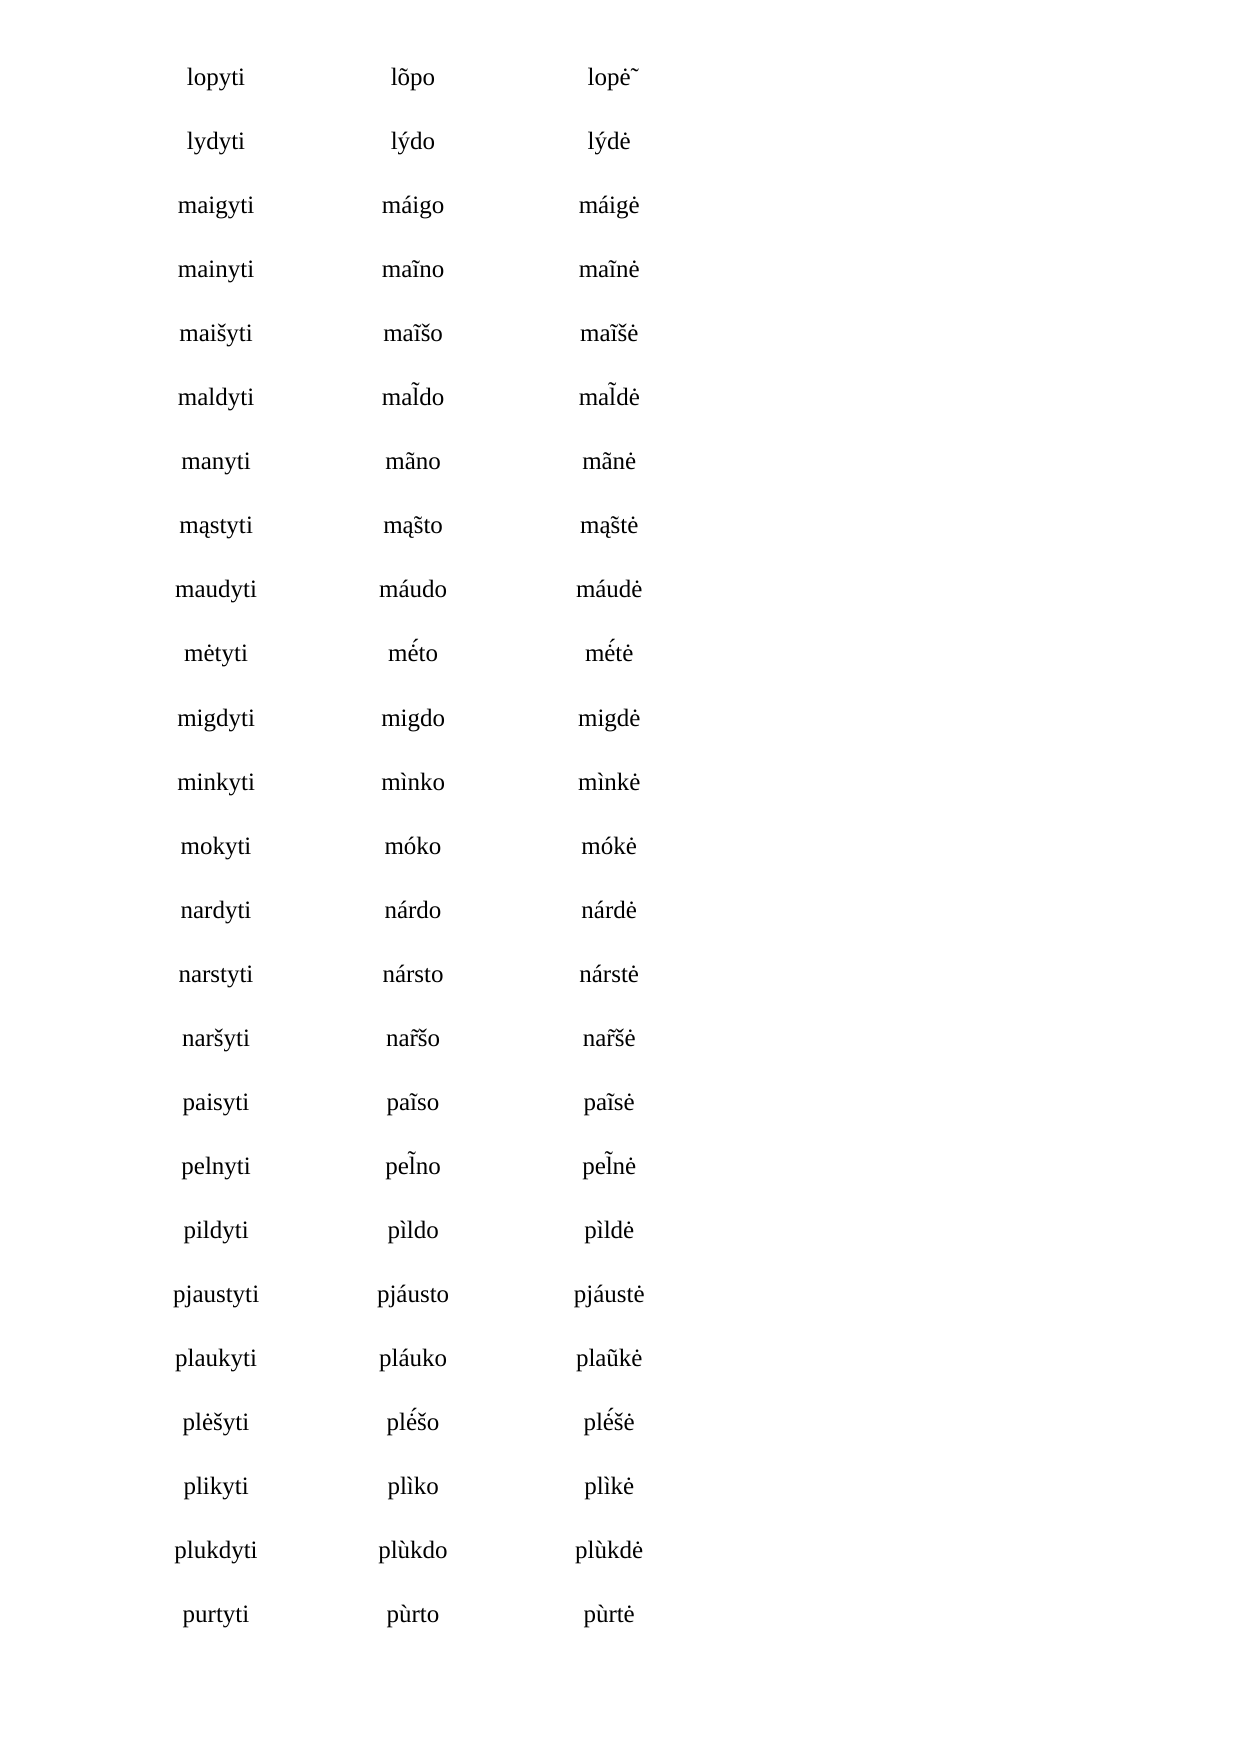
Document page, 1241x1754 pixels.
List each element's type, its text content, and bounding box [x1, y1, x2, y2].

table_cell [712, 700, 1120, 764]
table_cell purtyti [118, 1597, 313, 1661]
table_cell mą̃sto [314, 508, 512, 572]
table_cell lýdo [314, 123, 512, 187]
table_cell plùkdo [314, 1533, 512, 1597]
table_cell plìko [314, 1469, 512, 1532]
table_cell [712, 379, 1120, 443]
table_cell mìnkė [512, 764, 712, 828]
table_cell maĩnė [512, 251, 712, 315]
table_cell [712, 892, 1120, 956]
table_cell mókė [512, 828, 712, 892]
table_cell plė́šė [512, 1404, 712, 1468]
table_cell [712, 1597, 1120, 1661]
table_cell [712, 572, 1120, 636]
table_cell minkyti [118, 764, 313, 828]
table_cell [712, 123, 1120, 187]
table_cell [712, 59, 1120, 123]
table_cell nar̃šo [314, 1020, 512, 1084]
table_cell mė́to [314, 636, 512, 700]
table_cell [712, 251, 1120, 315]
table_cell nárdo [314, 892, 512, 956]
table_cell plėšyti [118, 1404, 313, 1468]
table_cell [712, 636, 1120, 700]
table_cell paĩso [314, 1084, 512, 1148]
table_cell [712, 187, 1120, 251]
table_cell lõpo [314, 59, 512, 123]
table_cell maĩšo [314, 315, 512, 379]
table_cell maudyti [118, 572, 313, 636]
table_cell plùkdė [512, 1533, 712, 1597]
table_cell paĩsė [512, 1084, 712, 1148]
table_cell [712, 508, 1120, 572]
table_cell [712, 1020, 1120, 1084]
table_cell plukdyti [118, 1533, 313, 1597]
table_cell pjáustė [512, 1276, 712, 1340]
table_cell mãnė [512, 444, 712, 507]
table_cell maldyti [118, 379, 313, 443]
table_cell [712, 315, 1120, 379]
table_cell máudo [314, 572, 512, 636]
table_cell [712, 1340, 1120, 1404]
table_cell máigo [314, 187, 512, 251]
table_cell pùrto [314, 1597, 512, 1661]
table_cell [712, 1533, 1120, 1597]
table_cell paisyti [118, 1084, 313, 1148]
table_cell lopyti [118, 59, 313, 123]
table_cell maĩšė [512, 315, 712, 379]
table_cell pjaustyti [118, 1276, 313, 1340]
table_cell nárdė [512, 892, 712, 956]
table_cell pel̃no [314, 1148, 512, 1212]
table_cell mąstyti [118, 508, 313, 572]
table_cell [712, 1084, 1120, 1148]
table_cell pelnyti [118, 1148, 313, 1212]
table_cell mainyti [118, 251, 313, 315]
table_cell plaũkė [512, 1340, 712, 1404]
table_cell móko [314, 828, 512, 892]
table_cell mą̃stė [512, 508, 712, 572]
table_cell maišyti [118, 315, 313, 379]
table_cell lopė̃ [512, 59, 712, 123]
table_cell plìkė [512, 1469, 712, 1532]
table_cell migdo [314, 700, 512, 764]
table_cell [712, 764, 1120, 828]
table_cell manyti [118, 444, 313, 507]
table_cell [712, 956, 1120, 1020]
table_cell [712, 828, 1120, 892]
table_cell [712, 1469, 1120, 1532]
table_cell máudė [512, 572, 712, 636]
table_cell narstyti [118, 956, 313, 1020]
table_cell mėtyti [118, 636, 313, 700]
table_cell lydyti [118, 123, 313, 187]
table_cell pjáusto [314, 1276, 512, 1340]
table_cell nársto [314, 956, 512, 1020]
table_cell mìnko [314, 764, 512, 828]
table_cell mokyti [118, 828, 313, 892]
table_cell maĩno [314, 251, 512, 315]
table_cell pùrtė [512, 1597, 712, 1661]
table_cell plė́šo [314, 1404, 512, 1468]
table_cell lýdė [512, 123, 712, 187]
table_cell nárstė [512, 956, 712, 1020]
table_cell mãno [314, 444, 512, 507]
table_cell naršyti [118, 1020, 313, 1084]
table_cell pel̃nė [512, 1148, 712, 1212]
table_cell migdė [512, 700, 712, 764]
table_cell [712, 444, 1120, 507]
table_cell pìldė [512, 1212, 712, 1276]
table_cell migdyti [118, 700, 313, 764]
table_cell pildyti [118, 1212, 313, 1276]
table_cell pláuko [314, 1340, 512, 1404]
table_cell nar̃šė [512, 1020, 712, 1084]
table_cell pìldo [314, 1212, 512, 1276]
table_cell mal̃do [314, 379, 512, 443]
table_cell [712, 1404, 1120, 1468]
table_cell [712, 1148, 1120, 1212]
table_cell maigyti [118, 187, 313, 251]
table_cell [712, 1276, 1120, 1340]
table_cell máigė [512, 187, 712, 251]
table_cell mal̃dė [512, 379, 712, 443]
table_cell plikyti [118, 1469, 313, 1532]
table_cell mė́tė [512, 636, 712, 700]
table_cell [712, 1212, 1120, 1276]
table_cell nardyti [118, 892, 313, 956]
table_cell plaukyti [118, 1340, 313, 1404]
